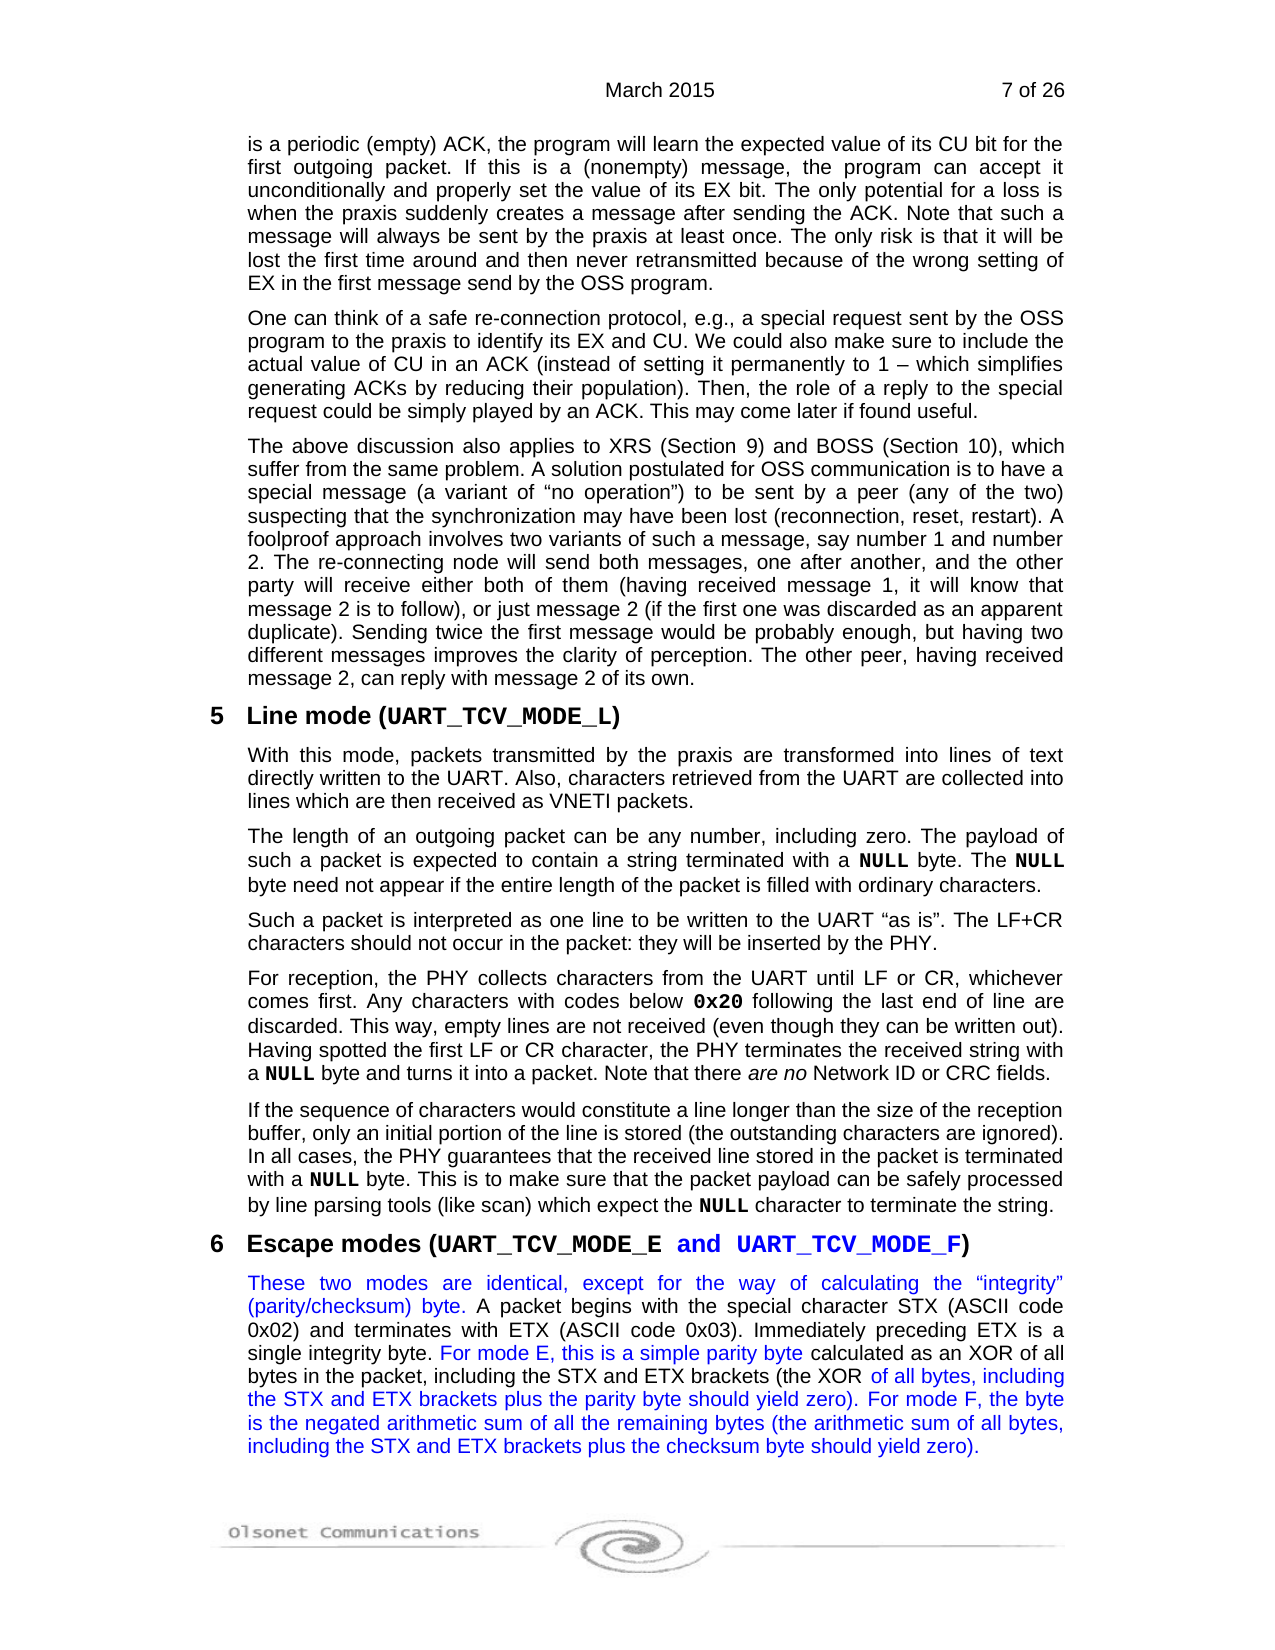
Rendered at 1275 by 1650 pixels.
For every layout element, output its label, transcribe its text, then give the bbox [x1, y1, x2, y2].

text Such a packet is interpreted as one line to be written to the UART “as is”. The LF+CR characters should not occur in the packet: they will be inserted by the PHY. [247, 908, 1065, 955]
text The above discussion also applies to XRS (Section 9) and BOSS (Section 10), which suffer from the same problem. A solution postulated for OSS communication is to have a special message (a variant of “no operation”) to be sent by a peer (any of the two) suspecting that the synchronization may have been lost (reconnection, reset, restart). A foolproof approach involves two variants of such a message, say number 1 and number 2. The re-connecting node will send both messages, one after another, and the other party will receive either both of them (having received message 1, it will know that message 2 is to follow), or just message 2 (if the first one was discarded as an apparent duplicate). Sending twice the first message would be probably enough, but having two different messages improves the clarity of perception. The other peer, having received message 2, can reply with message 2 of its own. [247, 434, 1065, 690]
text is a periodic (empty) ACK, the program will learn the expected value of its CU bit for the first outgoing packet. If this is a (nonempty) message, the program can accept it unconditionally and properly set the value of its EX bit. The only potential for a loss is when the praxis suddenly creates a message after sending the ACK. Note that such a message will always be sent by the praxis at least once. The only risk is that it will be lost the first time around and then never retransmitted because of the wrong setting of EX in the first message send by the OSS program. [247, 132, 1065, 295]
subtitle Escape modes (UART_TCV_MODE_E and UART_TCV_MODE_F) [210, 1230, 1065, 1260]
text If the sequence of characters would constitute a line longer than the size of the reception buffer, only an initial portion of the line is stored (the outstanding characters are ignored). In all cases, the PHY guarantees that the received line stored in the packet is terminated with a NULL byte. This is to make sure that the packet payload can be safely processed by line parsing tools (like scan) which expect the NULL character to terminate the string. [247, 1098, 1065, 1218]
text One can think of a safe re-connection protocol, e.g., a special request sent by the OSS program to the praxis to identify its EX and CU. We could also make sure to include the actual value of CU in an ACK (instead of setting it permanently to 1 – which simplifies generating ACKs by reducing their population). Then, the role of a reply to the special request could be simply played by an ACK. This may come later if found useful. [247, 307, 1065, 423]
text For reception, the PHY collects characters from the UART until LF or CR, whichever comes first. Any characters with codes below 0x20 following the last end of line are discarded. This way, empty lines are not received (even though they can be written out). Having spotted the first LF or CR character, the PHY terminates the received string with a NULL byte and turns it into a packet. Note that there are no Network ID or CRC fields. [247, 967, 1065, 1087]
subtitle Line mode (UART_TCV_MODE_L) [210, 702, 1065, 732]
picture [210, 1504, 1065, 1596]
text These two modes are identical, except for the way of calculating the “integrity” (parity/checksum) byte. A packet begins with the special character STX (ASCII code 0x02) and terminates with ETX (ASCII code 0x03). Immediately preceding ETX is a single integrity byte. For mode E, this is a simple parity byte calculated as an XOR of all bytes in the packet, including the STX and ETX brackets (the XOR of all bytes, including the STX and ETX brackets plus the parity byte should yield zero). For mode F, the byte is the negated arithmetic sum of all the remaining bytes (the arithmetic sum of all bytes, including the STX and ETX brackets plus the checksum byte should yield zero). [247, 1272, 1065, 1458]
text The length of an outgoing packet can be any number, including zero. The payload of such a packet is expected to contain a string terminated with a NULL byte. The NULL byte need not appear if the entire length of the packet is filled with ordinary characters. [247, 825, 1065, 897]
text With this mode, packets transmitted by the praxis are transformed into lines of text directly written to the UART. Also, characters retrieved from the UART are collected into lines which are then received as VNETI packets. [247, 744, 1065, 813]
